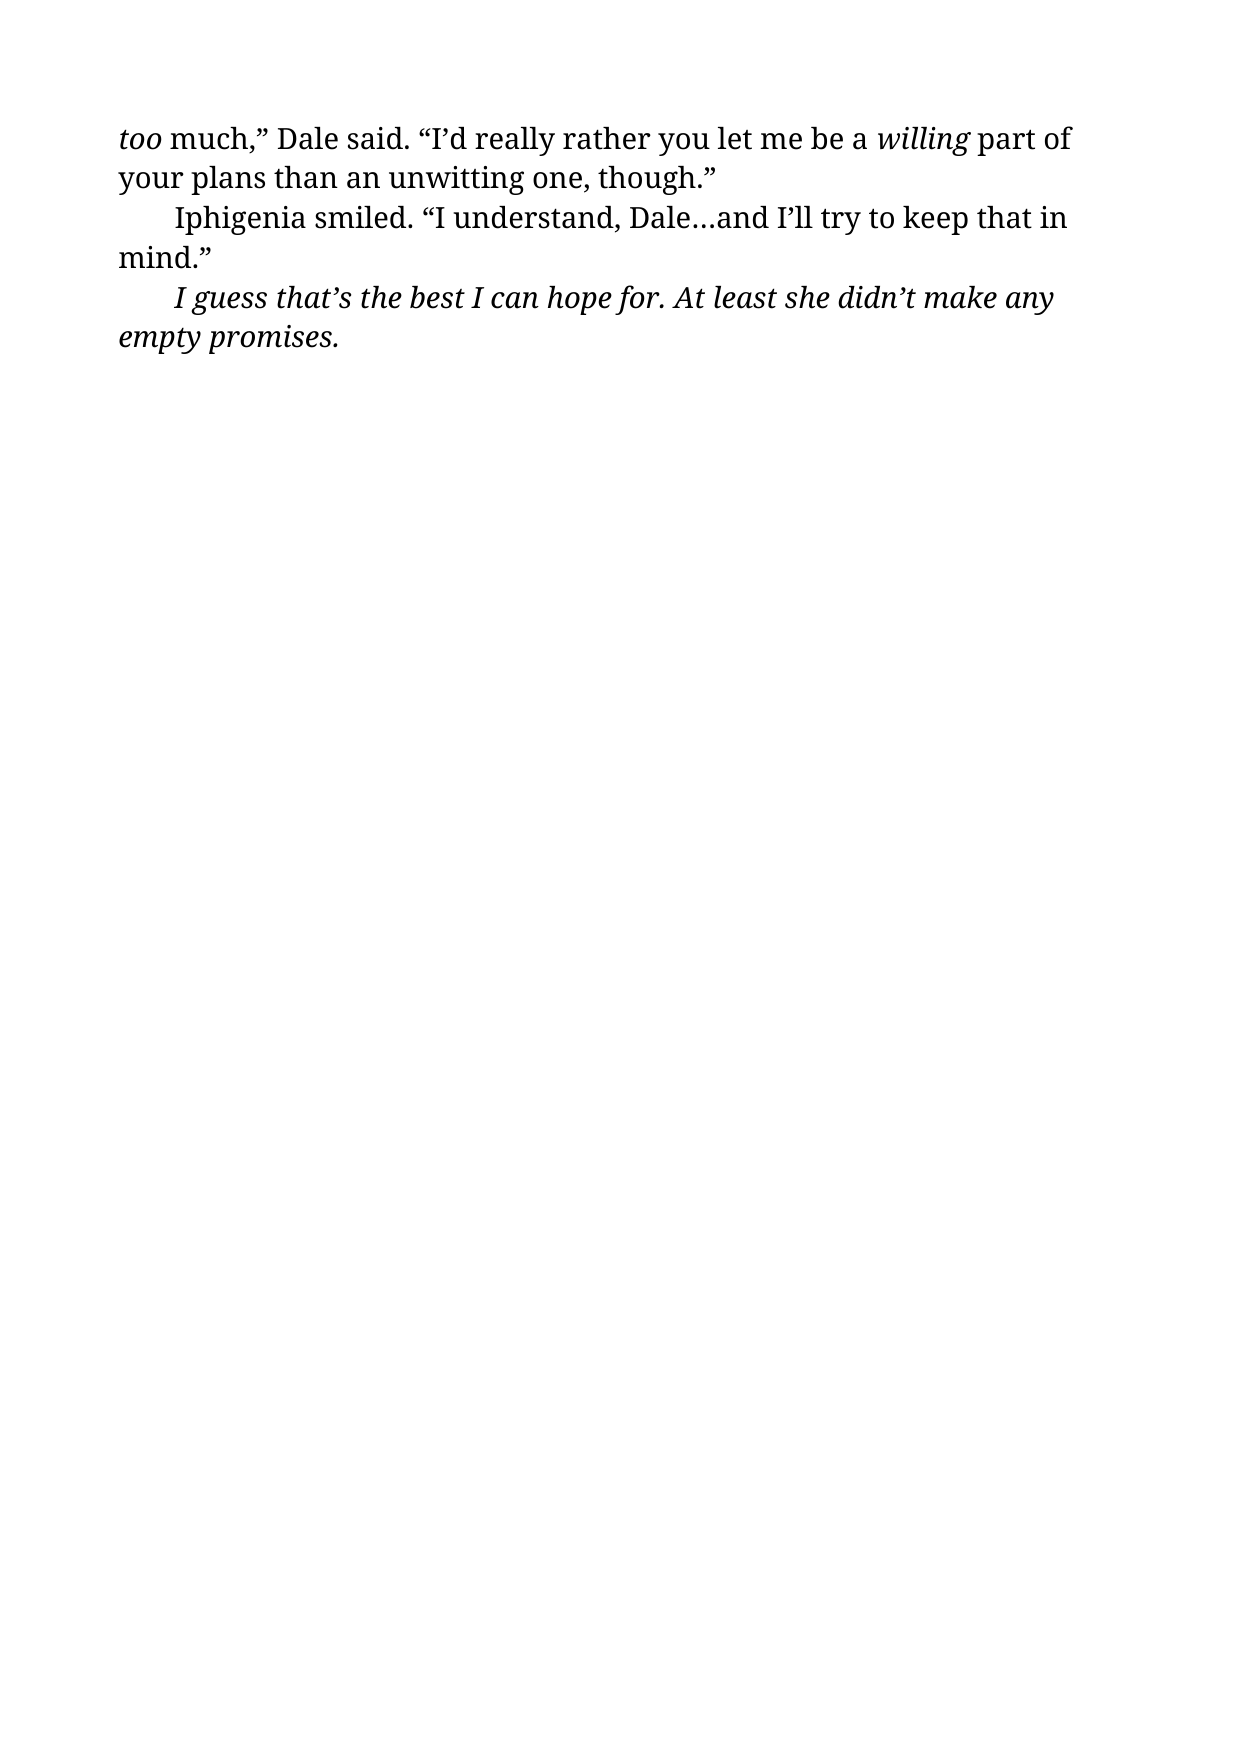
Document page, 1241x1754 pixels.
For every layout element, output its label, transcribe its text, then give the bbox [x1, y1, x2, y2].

text Iphigenia smiled. “I understand, Dale…and I’ll try to keep that in mind.” [118, 197, 1122, 277]
text I guess that’s the best I can hope for. At least she didn’t make any empty promises. [118, 277, 1122, 356]
text too much,” Dale said. “I’d really rather you let me be a willing part of your plans than an unwitting one, though.” [118, 118, 1122, 197]
